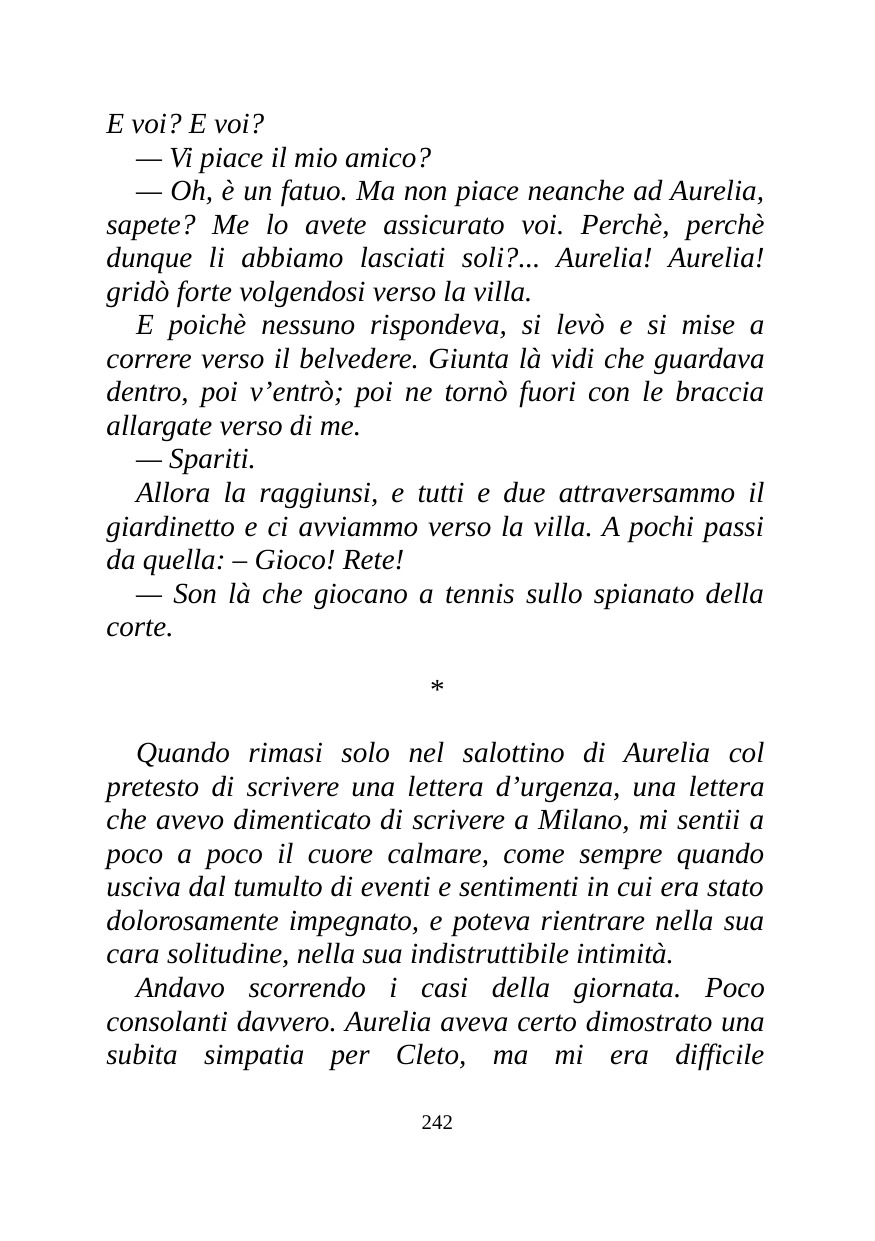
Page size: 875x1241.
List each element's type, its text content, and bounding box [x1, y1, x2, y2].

text Quando rimasi solo nel salottino di Aurelia col pretesto di scrivere una lettera d’urgenza, una lettera che avevo dimenticato di scrivere a Milano, mi sentii a poco a poco il cuore calmare, come sempre quando usciva dal tumulto di eventi e sentimenti in cui era stato dolorosamente impegnato, e poteva rientrare nella sua cara solitudine, nella sua indistruttibile intimità. [106, 735, 768, 970]
text E poichè nessuno rispondeva, si levò e si mise a correre verso il belvedere. Giunta là vidi che guardava dentro, poi v’entrò; poi ne tornò fuori con le braccia allargate verso di me. [106, 307, 768, 442]
text — Son là che giocano a tennis sullo spianato della corte. [106, 576, 768, 643]
text * [106, 672, 768, 706]
text — Oh, è un fatuo. Ma non piace neanche ad Aurelia, sapete? Me lo avete assicurato voi. Perchè, perchè dunque li abbiamo lasciati soli?... Aurelia! Aurelia! gridò forte volgendosi verso la villa. [106, 173, 768, 307]
text — Spariti. [106, 442, 768, 475]
text E voi? E voi? [106, 106, 768, 140]
text Allora la raggiunsi, e tutti e due attraversammo il giardinetto e ci avviammo verso la villa. A pochi passi da quella: – Gioco! Rete! [106, 475, 768, 576]
text — Vi piace il mio amico? [106, 140, 768, 173]
text Andavo scorrendo i casi della giornata. Poco consolanti davvero. Aurelia aveva certo dimostrato una subita simpatia per Cleto, ma mi era difficile [106, 970, 768, 1071]
